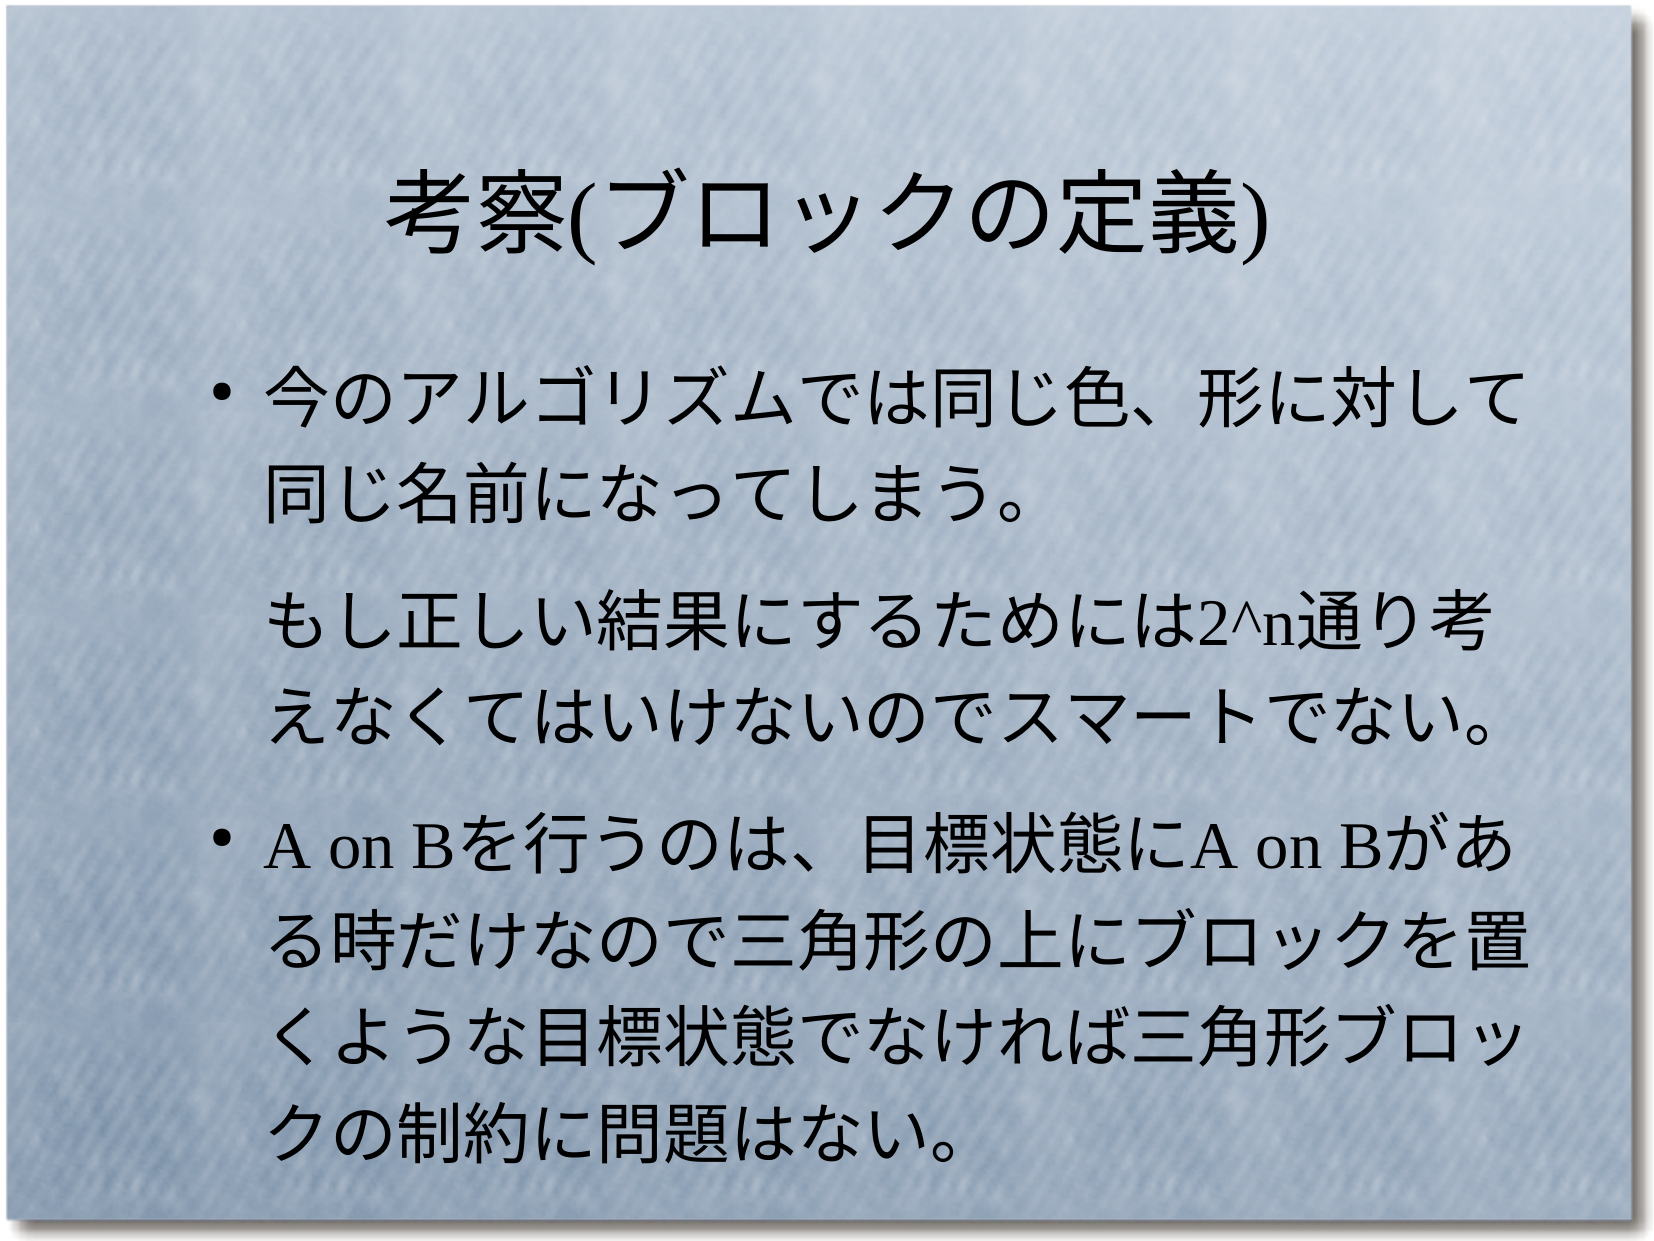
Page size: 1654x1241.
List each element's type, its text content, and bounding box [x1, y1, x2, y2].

title 考察(ブロックの定義) [121, 102, 1534, 310]
picture [0, 0, 1654, 1241]
list 今のアルゴリズムでは同じ色、形に対して同じ名前になってしまう。 もし正しい結果にするためには2^n通り考えなくてはいけないのでスマートでない。 A on Bを行うのは、目標状態にA on Bがある時だけなので三角形の上にブロックを置くような目標状態でなければ三角形ブロックの制約に問題はない。 [121, 344, 1534, 1065]
